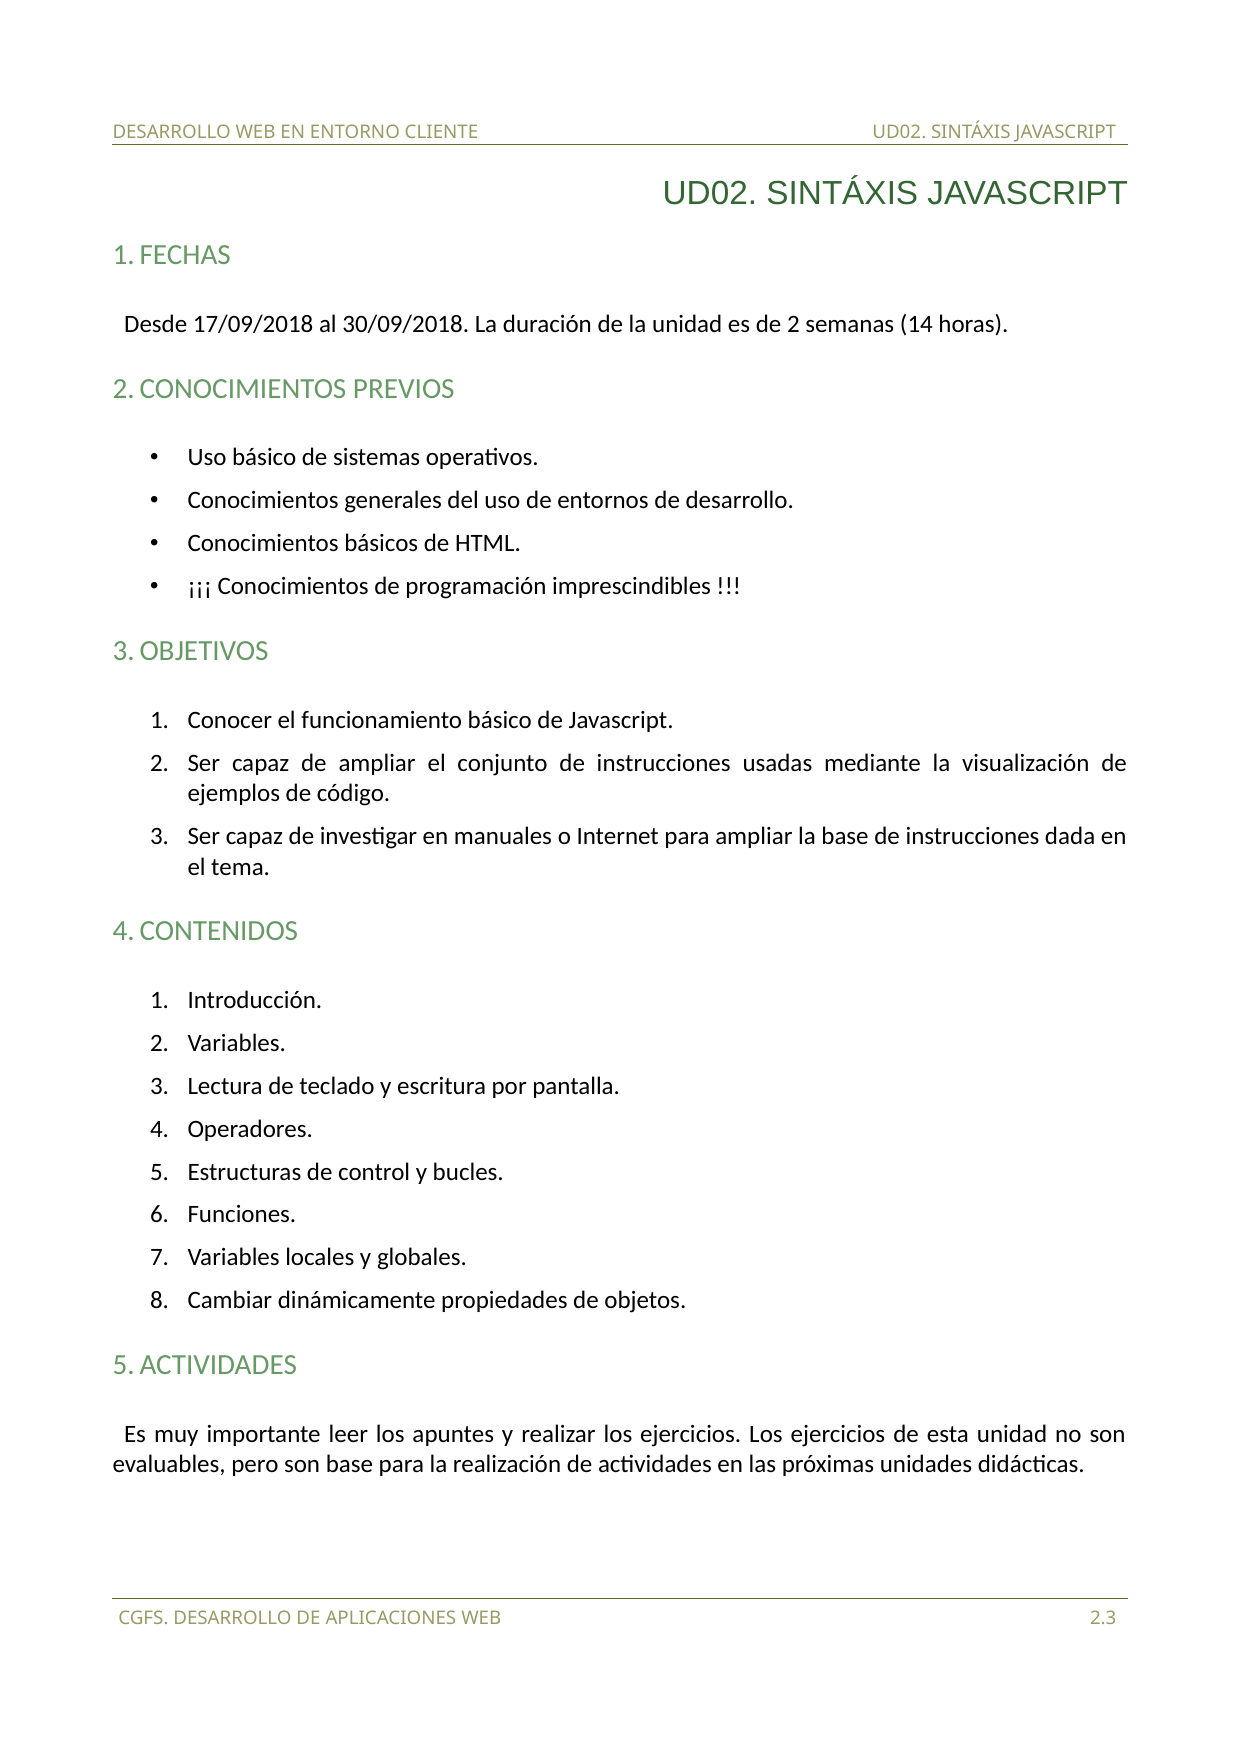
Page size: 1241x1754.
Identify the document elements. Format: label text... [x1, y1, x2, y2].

list Cambiar dinámicamente propiedades de objetos. [150, 1284, 1128, 1315]
list Conocimientos básicos de HTML. [150, 527, 1128, 558]
subtitle Contenidos [112, 912, 1128, 948]
list Lectura de teclado y escritura por pantalla. [150, 1070, 1128, 1100]
text UD02. Sintáxis Javascript [112, 173, 1128, 212]
list Estructuras de control y bucles. [150, 1156, 1128, 1186]
list Variables. [150, 1027, 1128, 1057]
list Operadores. [150, 1113, 1128, 1143]
list Funciones. [150, 1199, 1128, 1229]
list Variables locales y globales. [150, 1242, 1128, 1272]
list Ser capaz de investigar en manuales o Internet para ampliar la base de instrucciones dada en el tema. [150, 820, 1128, 881]
list Introducción. [150, 984, 1128, 1014]
list Conocimientos generales del uso de entornos de desarrollo. [150, 484, 1128, 515]
subtitle Objetivos [112, 632, 1128, 668]
subtitle Fechas [112, 236, 1128, 272]
list Uso básico de sistemas operativos. [150, 442, 1128, 472]
list ¡¡¡ Conocimientos de programación imprescindibles !!! [150, 570, 1128, 601]
subtitle Conocimientos previos [112, 370, 1128, 406]
list Conocer el funcionamiento básico de Javascript. [150, 704, 1128, 734]
list Ser capaz de ampliar el conjunto de instrucciones usadas mediante la visualización de ejemplos de código. [150, 747, 1128, 808]
text Desde 17/09/2018 al 30/09/2018. La duración de la unidad es de 2 semanas (14 horas). [112, 308, 1128, 339]
text Es muy importante leer los apuntes y realizar los ejercicios. Los ejercicios de esta unidad no son evaluables, pero son base para la realización de actividades en las próximas unidades didácticas. [112, 1418, 1128, 1479]
subtitle Actividades [112, 1346, 1128, 1382]
